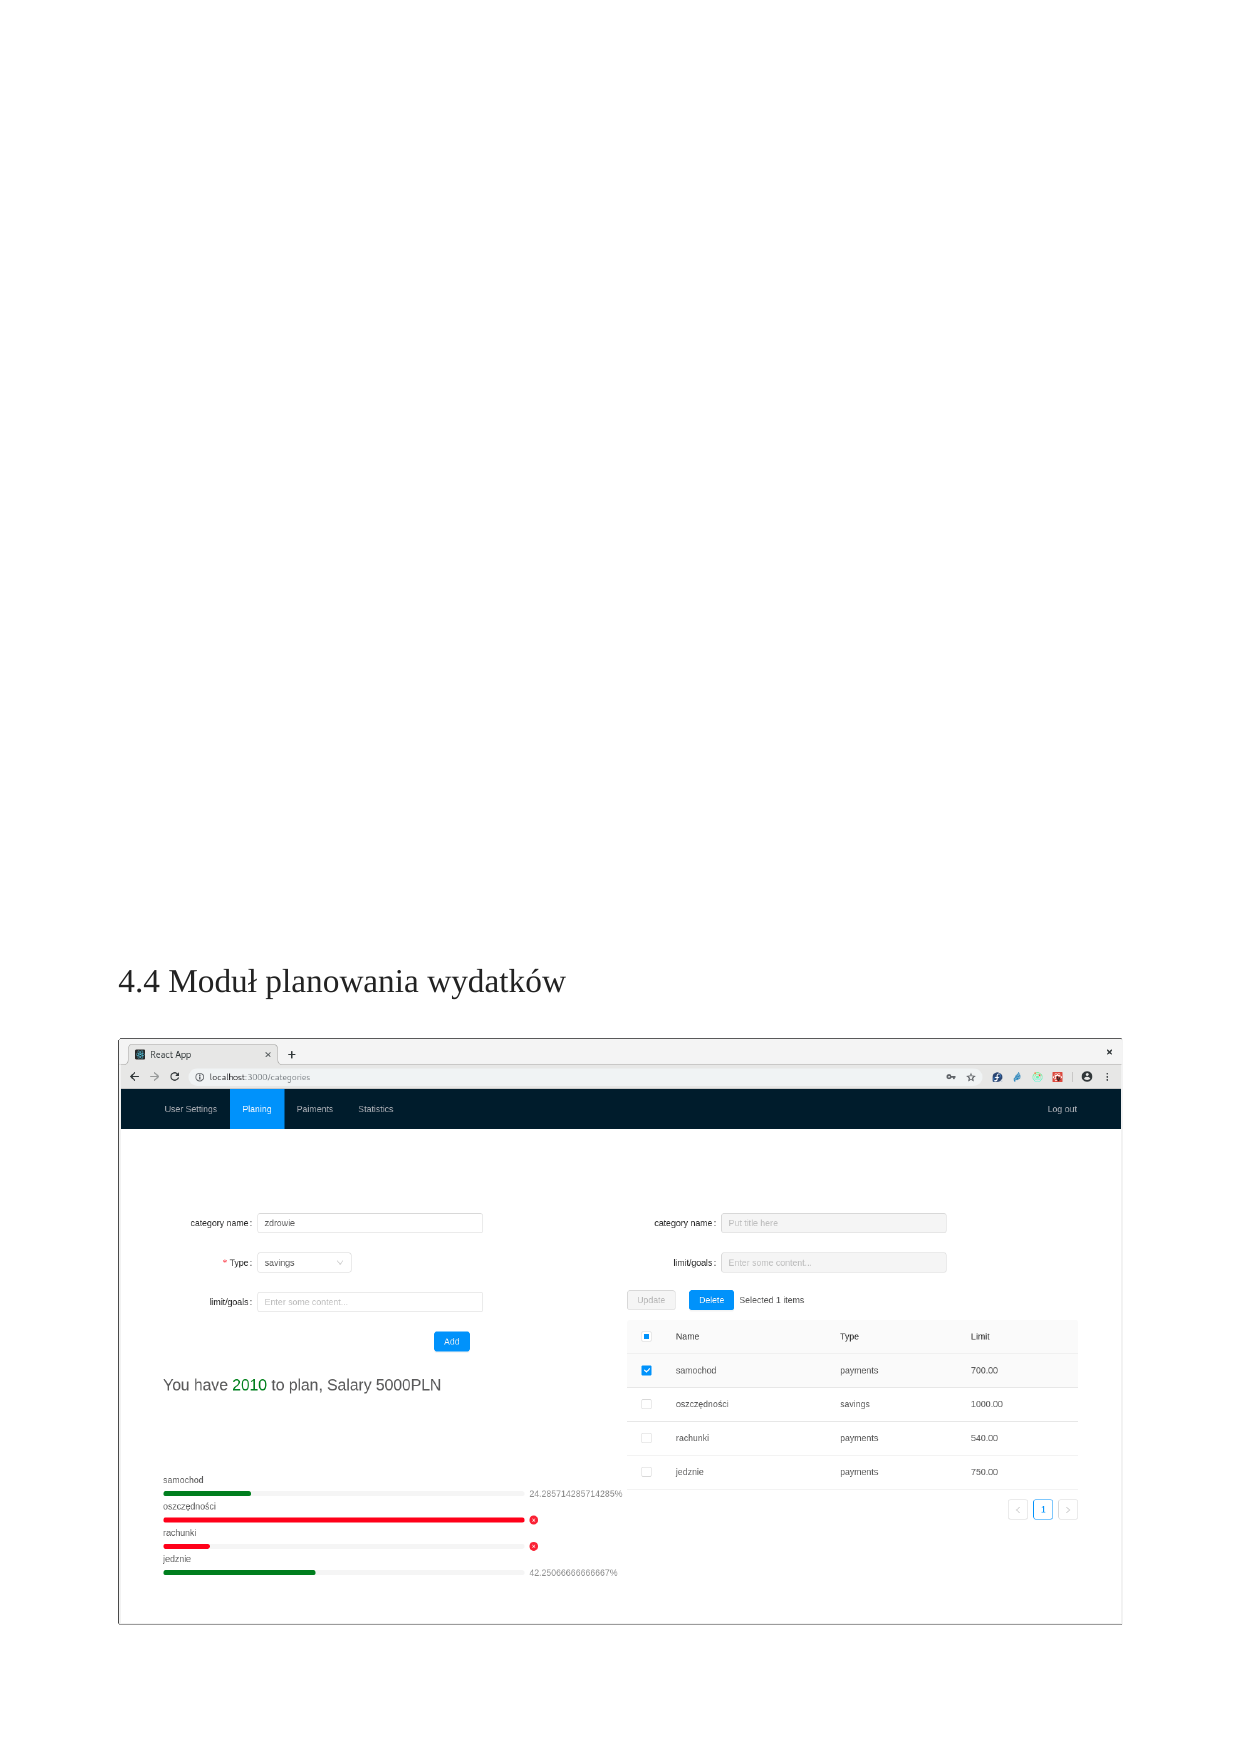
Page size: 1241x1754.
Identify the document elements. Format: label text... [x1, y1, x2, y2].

picture [118, 1038, 1123, 1625]
text 4.4 Moduł planowania wydatków [118, 961, 1122, 1000]
